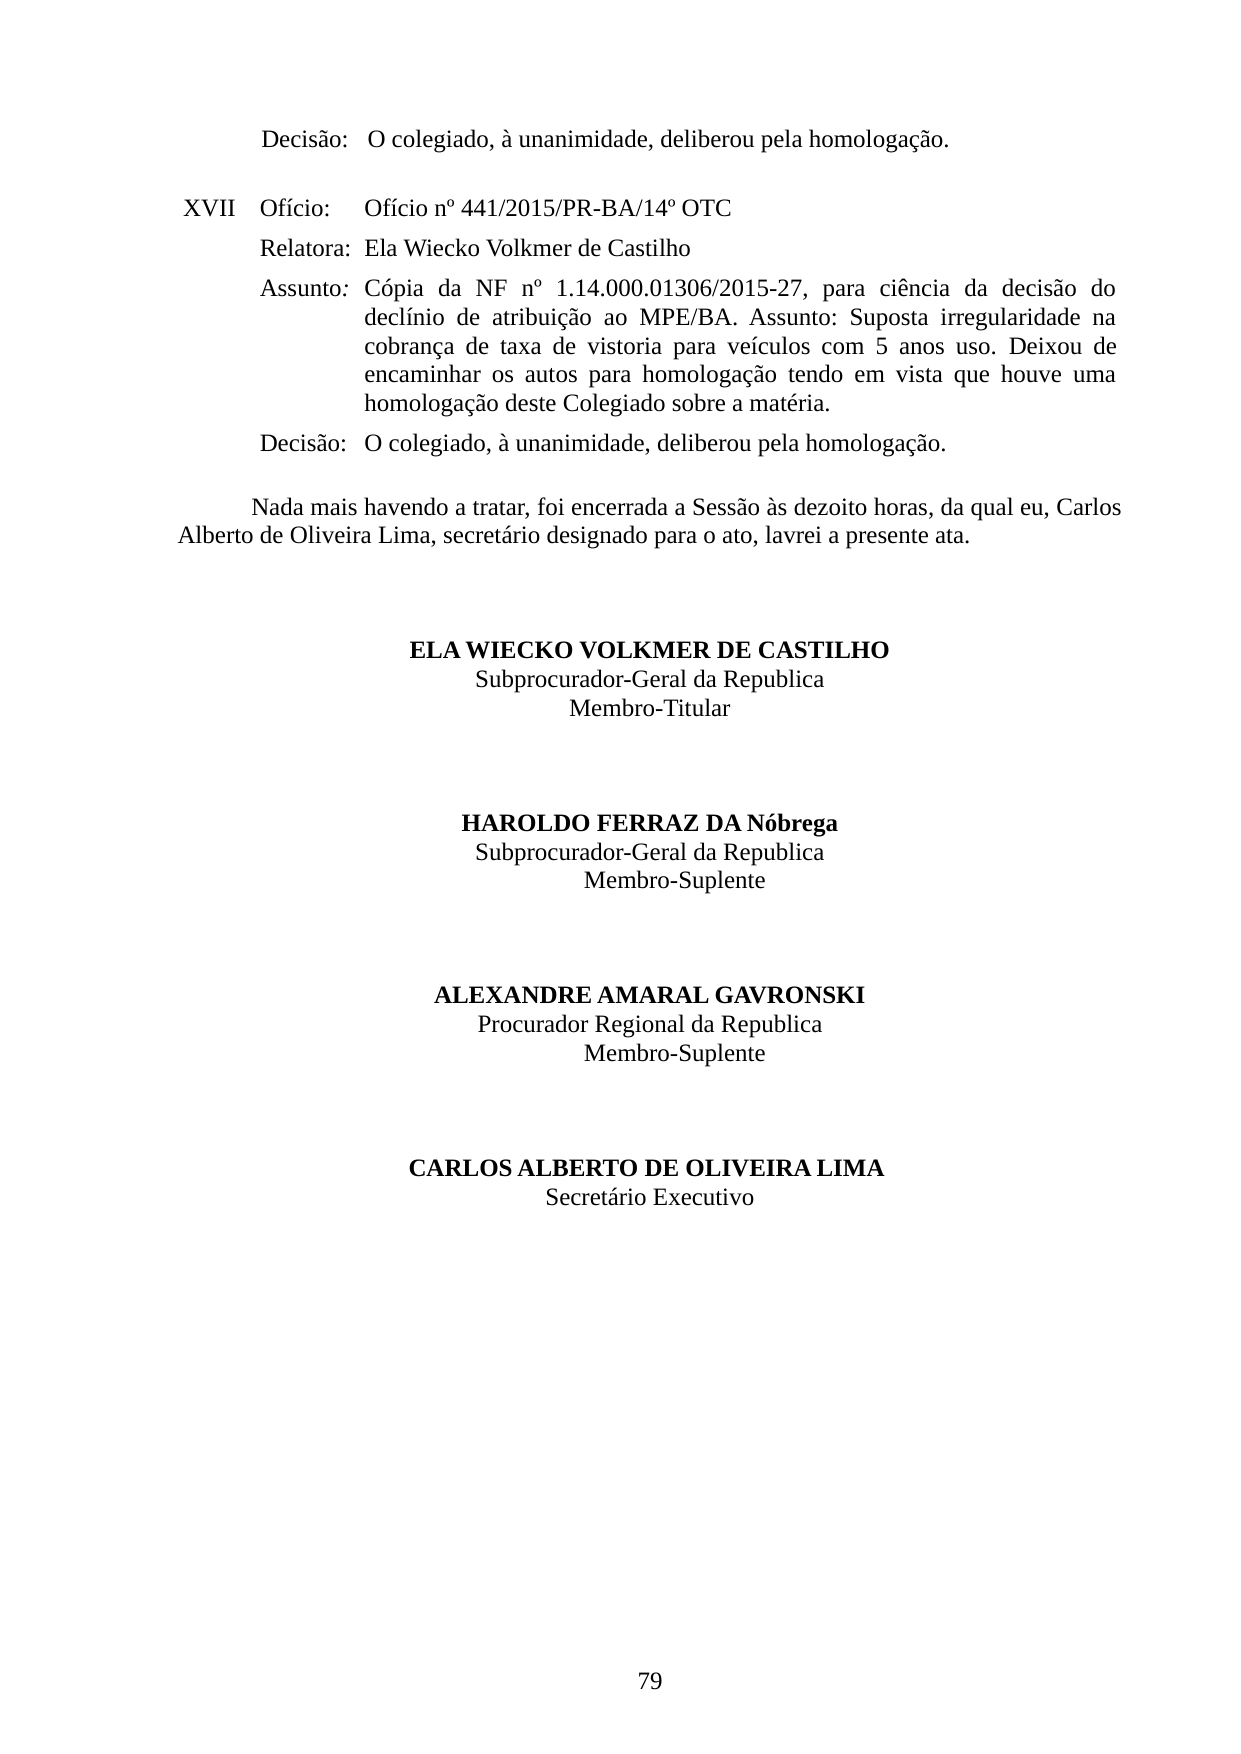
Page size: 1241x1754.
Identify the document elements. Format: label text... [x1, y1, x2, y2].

table_header [829, 187, 1122, 227]
table_cell Ela Wiecko Volkmer de Castilho [359, 227, 1122, 267]
table_cell [177, 227, 254, 267]
table_cell Cópia da NF nº 1.14.000.01306/2015-27, para ciência da decisão do declínio de atribuição ao MPE/BA. Assunto: Suposta irregularidade na cobrança de taxa de vistoria para veículos com 5 anos uso. Deixou de encaminhar os autos para homologação tendo em vista que houve uma homologação deste Colegiado sobre a matéria. [359, 268, 1122, 423]
text Secretário Executivo [177, 1182, 1122, 1210]
table_cell Decisão: [254, 423, 358, 463]
text CARLOS ALBERTO DE OLIVEIRA LIMA [177, 1153, 1122, 1182]
table_cell Relatora: [254, 227, 358, 267]
table_cell [177, 423, 254, 463]
table_cell Assunto: [254, 268, 358, 423]
text ELA WIECKO VOLKMER DE CASTILHO [177, 635, 1122, 664]
text ALEXANDRE AMARAL GAVRONSKI [177, 980, 1122, 1009]
table_cell [177, 118, 255, 158]
table_cell [177, 268, 254, 423]
table_cell Decisão: [255, 118, 362, 158]
text Subprocurador-Geral da Republica [177, 664, 1122, 693]
table_header Ofício: [254, 187, 358, 227]
text Procurador Regional da Republica [177, 1009, 1122, 1038]
table_header XVII [177, 187, 254, 227]
text Nada mais havendo a tratar, foi encerrada a Sessão às dezoito horas, da qual eu, Carlos Alberto de Oliveira Lima, secretário designado para o ato, lavrei a presente ata. [177, 492, 1122, 549]
table_header [802, 187, 829, 227]
table_cell O colegiado, à unanimidade, deliberou pela homologação. [362, 118, 1122, 158]
text Membro-Suplente [177, 865, 1122, 894]
table_header Ofício nº 441/2015/PR-BA/14º OTC [359, 187, 802, 227]
text HAROLDO FERRAZ DA Nóbrega [177, 808, 1122, 837]
table_cell O colegiado, à unanimidade, deliberou pela homologação. [359, 423, 1122, 463]
text Membro-Suplente [177, 1038, 1122, 1067]
text Subprocurador-Geral da Republica [177, 837, 1122, 865]
text Membro-Titular [177, 693, 1122, 722]
